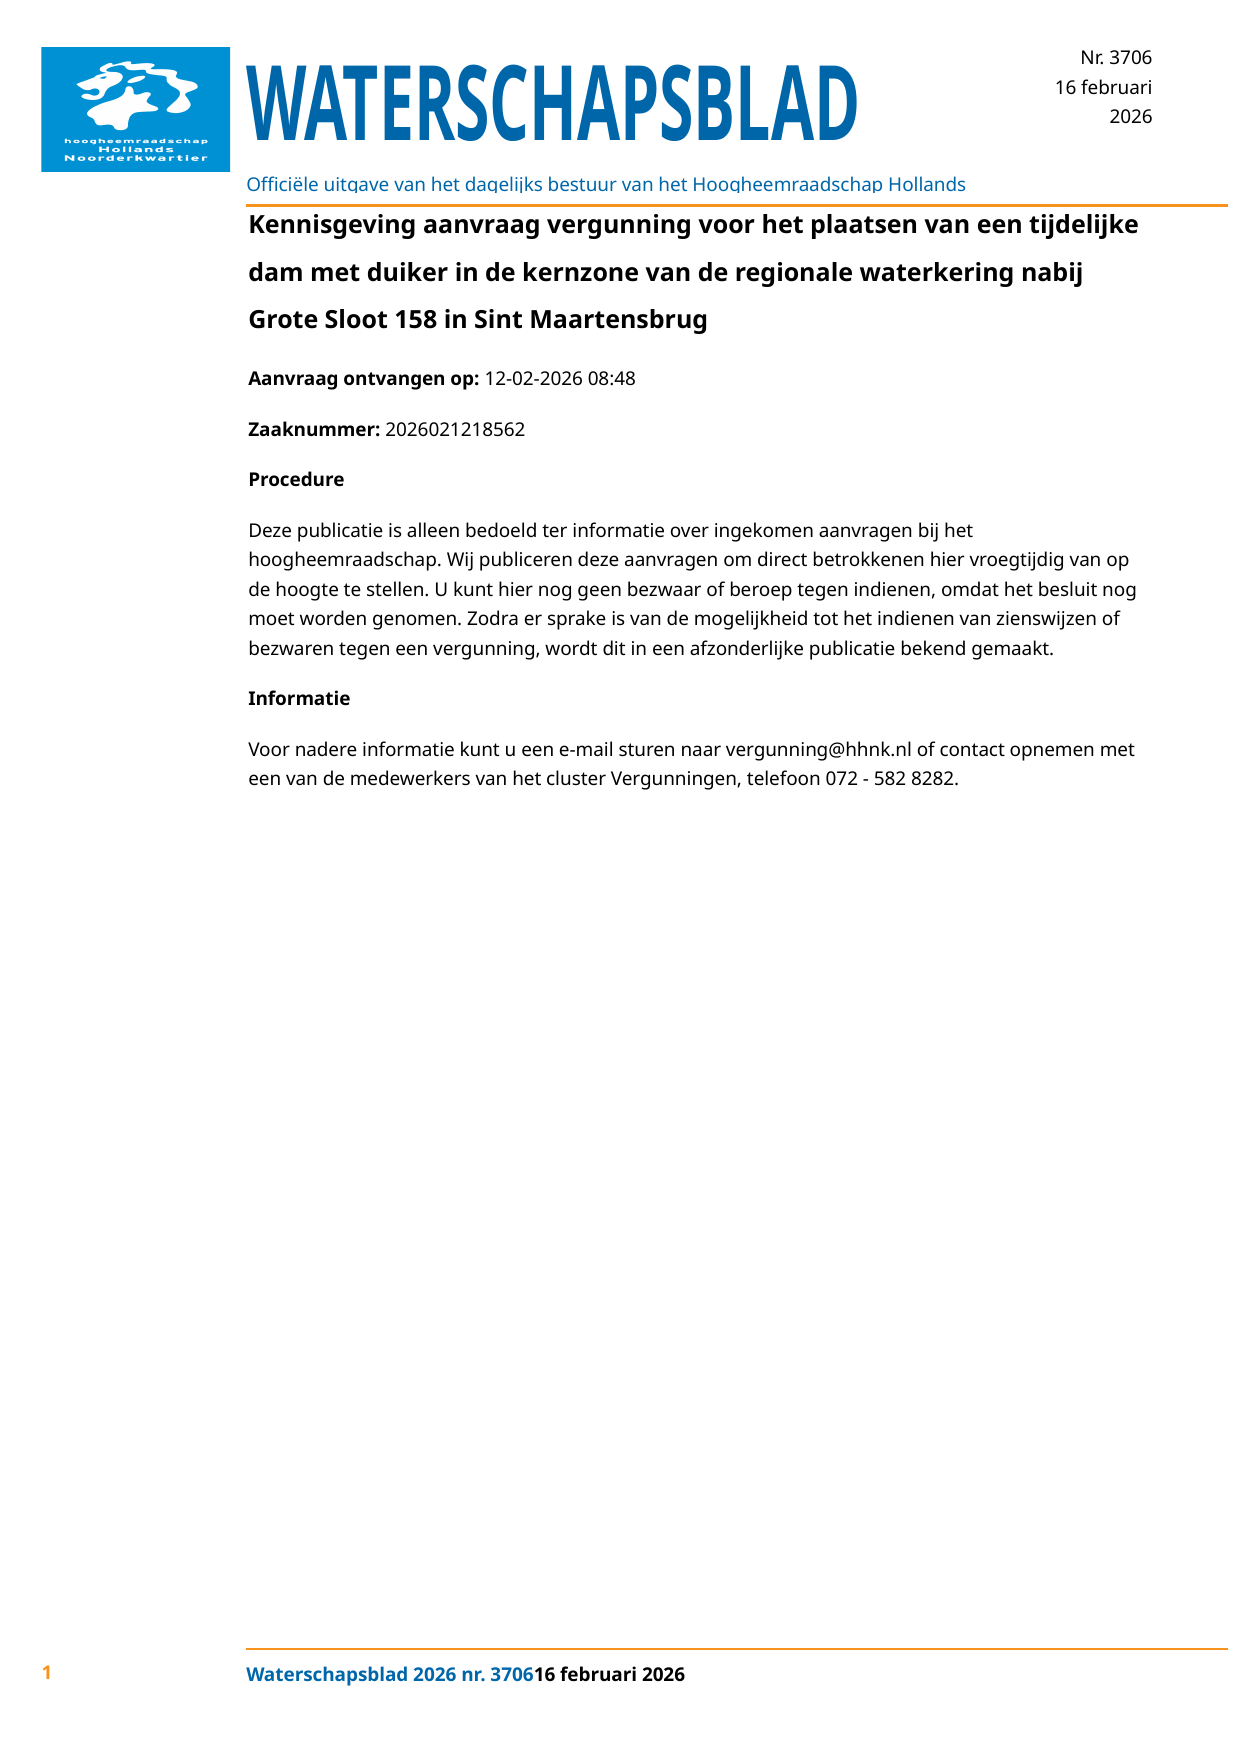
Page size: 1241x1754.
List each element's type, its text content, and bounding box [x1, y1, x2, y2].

text Informatie [248, 686, 1152, 711]
text Aanvraag ontvangen op: 12-02-2026 08:48 [248, 366, 1152, 391]
picture [78, 64, 122, 99]
text Kennisgeving aanvraag vergunning voor het plaatsen van een tijdelijke dam met duiker in de kernzone van de regionale waterkering nabij Grote Sloot 158 in Sint Maartensbrug [248, 207, 1152, 336]
picture [118, 62, 197, 112]
text Deze publicatie is alleen bedoeld ter informatie over ingekomen aanvragen bij het hoogheemraadschap. Wij publiceren deze aanvragen om direct betrokkenen hier vroegtijdig van op de hoogte te stellen. U kunt hier nog geen bezwaar of beroep tegen indienen, omdat het besluit nog moet worden genomen. Zodra er sprake is van de mogelijkheid tot het indienen van zienswijzen of bezwaren tegen een vergunning, wordt dit in een afzonderlijke publicatie bekend gemaakt. [248, 517, 1152, 661]
text Voor nadere informatie kunt u een e-mail sturen naar vergunning@hhnk.nl of contact opnemen met een van de medewerkers van het cluster Vergunningen, telefoon 072 - 582 8282. [248, 736, 1152, 791]
text Procedure [248, 466, 1152, 492]
picture [129, 76, 144, 82]
text Zaaknummer: 2026021218562 [248, 416, 1152, 442]
picture [88, 87, 157, 130]
